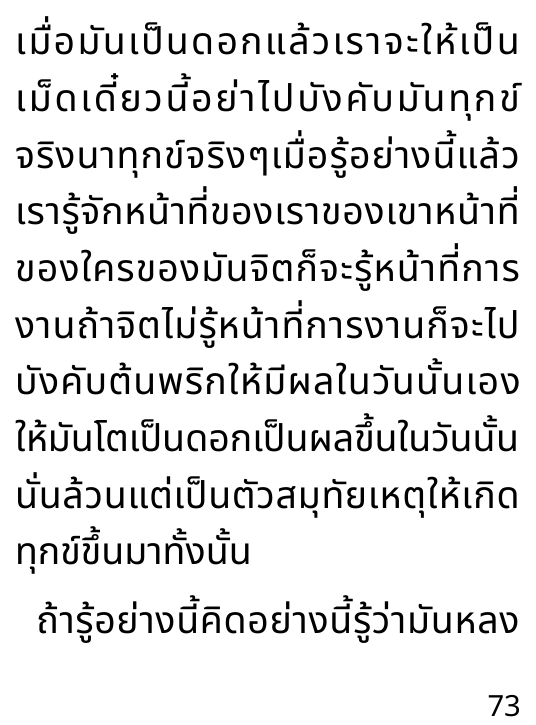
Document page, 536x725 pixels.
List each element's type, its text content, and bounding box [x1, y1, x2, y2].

text เมื่อมันเป็นดอกแล้วเราจะให้เป็นเม็ดเดี๋ยวนี้อย่าไปบังคับมันทุกข์จริงนาทุกข์จริงๆเมื่อรู้อย่างนี้แล้วเรารู้จักหน้าที่ของเราของเขาหน้าที่ของใครของมันจิตก็จะรู้หน้าที่การงานถ้าจิตไม่รู้หน้าที่การงานก็จะไปบังคับต้นพริกให้มีผลในวันนั้นเองให้มันโตเป็นดอกเป็นผลขึ้นในวันนั้นนั่นล้วนแต่เป็นตัวสมุทัยเหตุให้เกิดทุกข์ขึ้นมาทั้งนั้น [15, 15, 521, 582]
text ถ้ารู้อย่างนี้คิดอย่างนี้รู้ว่ามันหลง [15, 594, 521, 651]
